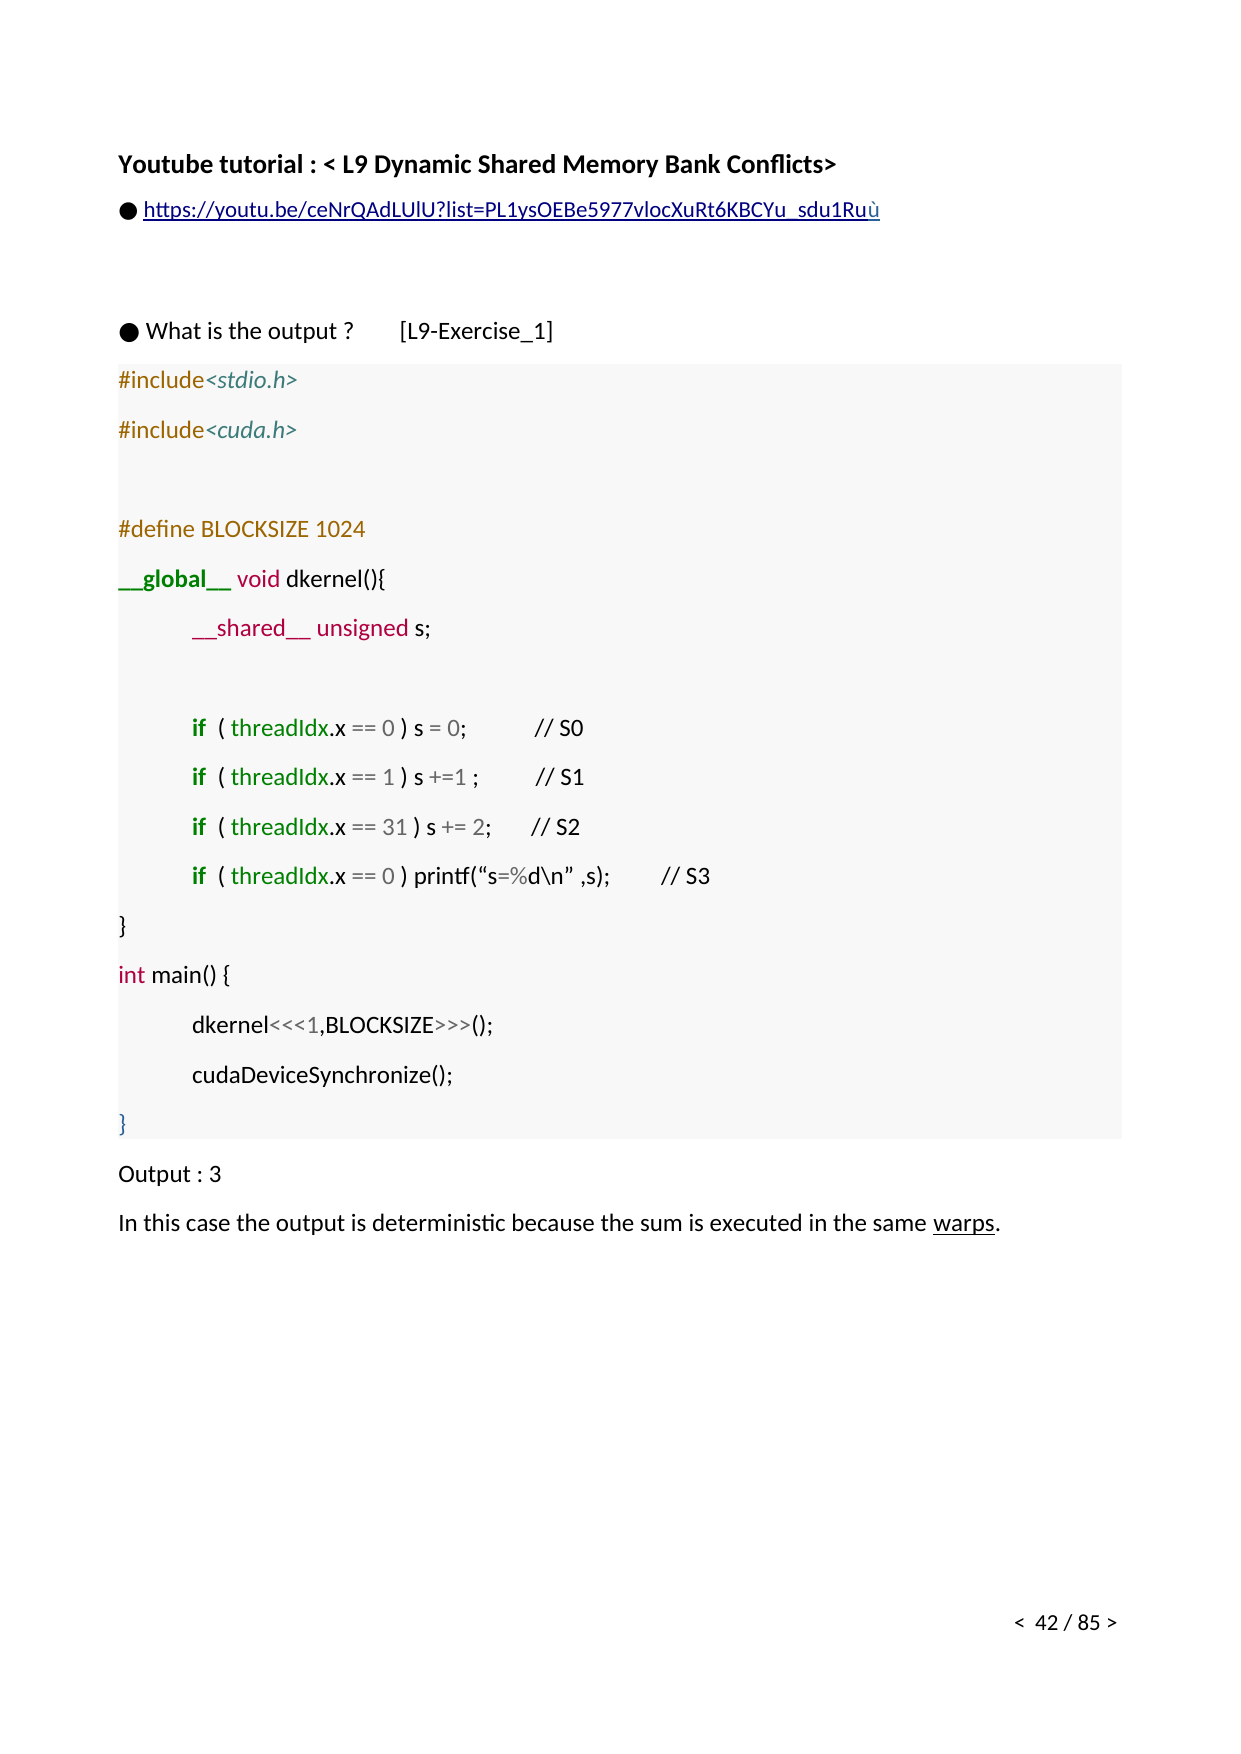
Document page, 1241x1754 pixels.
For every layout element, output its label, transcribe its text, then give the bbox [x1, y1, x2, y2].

text ● What is the output ? [L9-Exercise_1] [118, 315, 1122, 346]
text } [118, 910, 1122, 941]
text if ( threadIdx.x == 0 ) printf(“s=%d\n” ,s); // S3 [118, 860, 1122, 891]
text } [118, 1108, 1122, 1139]
text #define BLOCKSIZE 1024 [118, 513, 1122, 544]
text int main() { [118, 959, 1122, 990]
text Output : 3 [118, 1158, 1122, 1188]
text __global__ void dkernel(){ [118, 563, 1122, 593]
text if ( threadIdx.x == 1 ) s +=1 ; // S1 [118, 761, 1122, 792]
text cudaDeviceSynchronize(); [118, 1059, 1122, 1089]
text if ( threadIdx.x == 31 ) s += 2; // S2 [118, 811, 1122, 841]
text #include<stdio.h> [118, 364, 1122, 395]
text __shared__ unsigned s; [118, 612, 1122, 643]
text dkernel<<<1,BLOCKSIZE>>>(); [118, 1009, 1122, 1040]
text if ( threadIdx.x == 0 ) s = 0; // S0 [118, 712, 1122, 742]
text ● https://youtu.be/ceNrQAdLUlU?list=PL1ysOEBe5977vlocXuRt6KBCYu_sdu1Ruù [118, 195, 1122, 223]
text #include<cuda.h> [118, 414, 1122, 445]
subtitle Youtube tutorial : < L9 Dynamic Shared Memory Bank Conflicts> [118, 148, 1122, 181]
text In this case the output is deterministic because the sum is executed in the same warps. [118, 1207, 1122, 1238]
